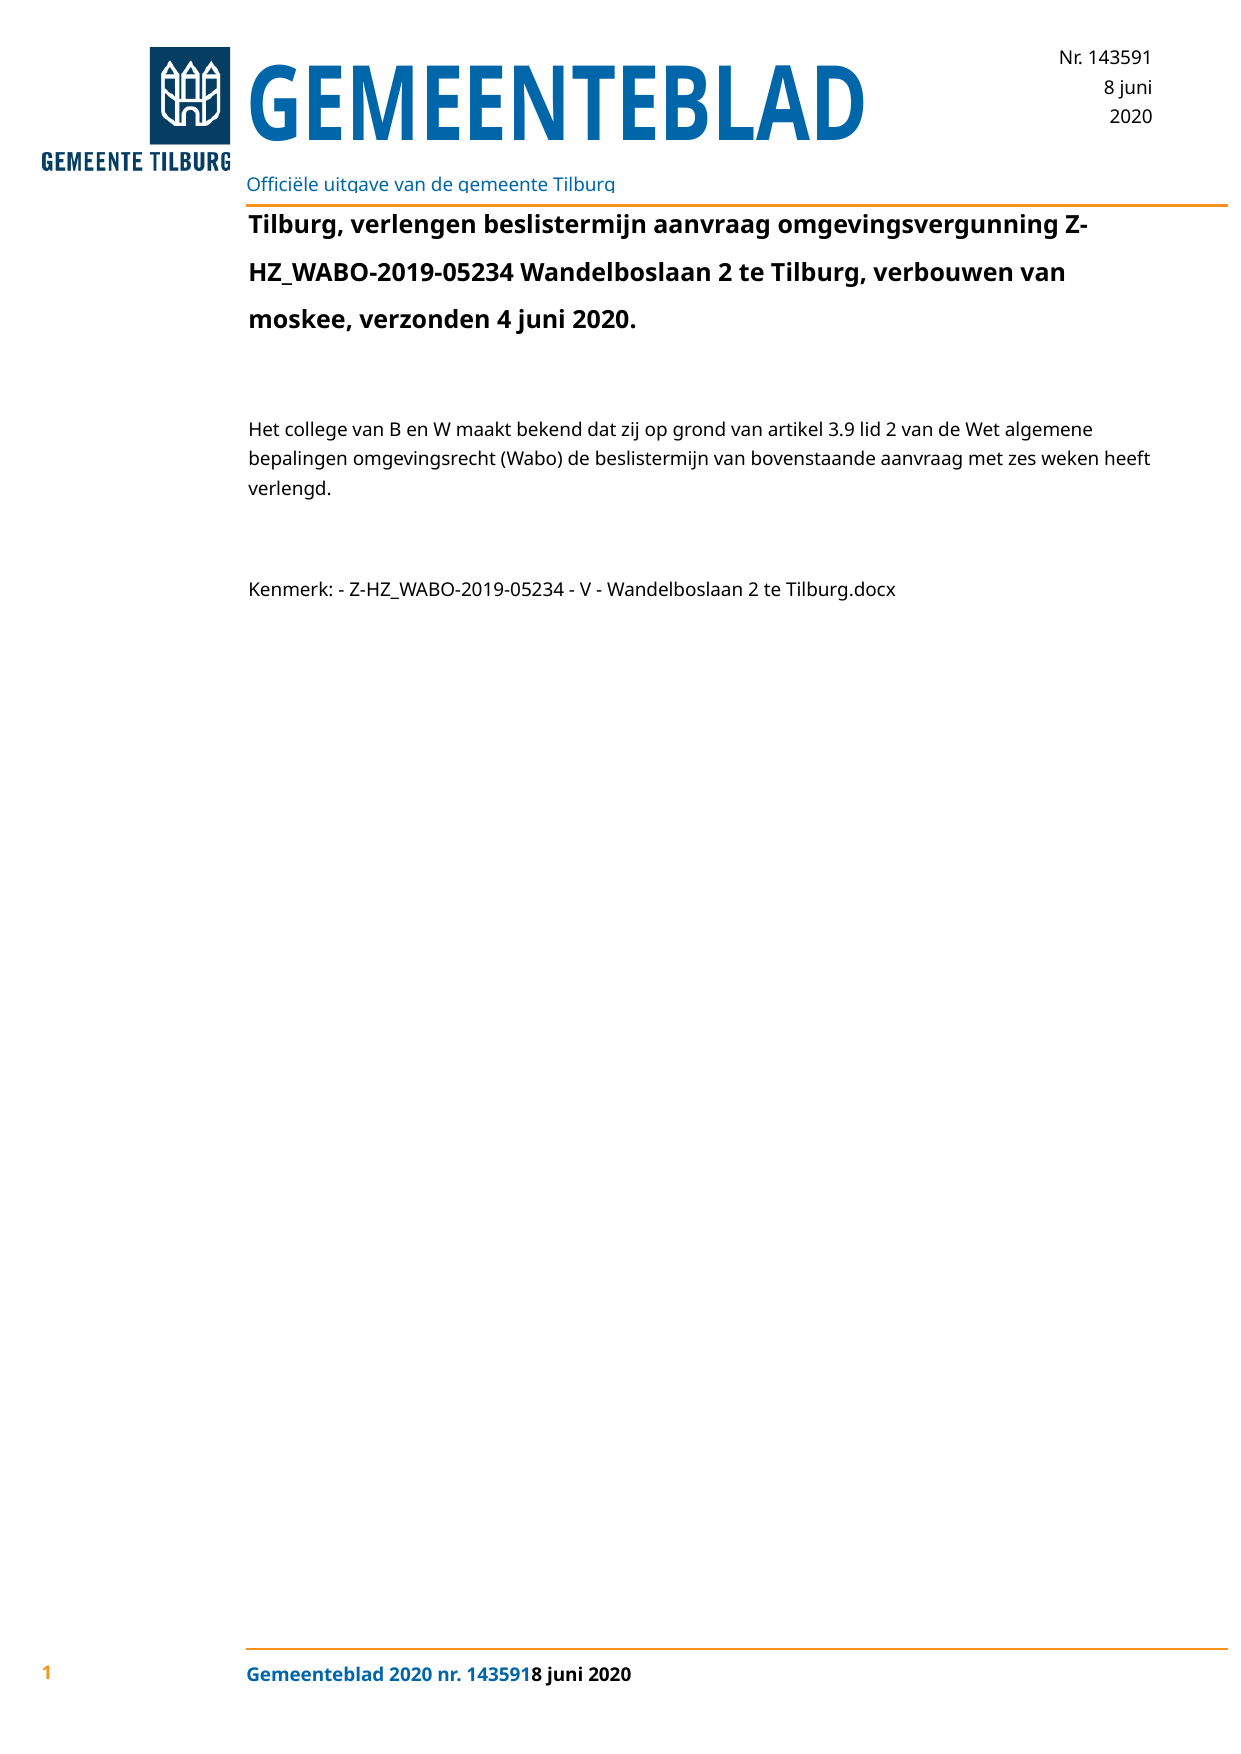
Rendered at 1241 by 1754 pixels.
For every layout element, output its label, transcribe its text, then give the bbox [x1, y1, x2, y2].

text Het college van B en W maakt bekend dat zij op grond van artikel 3.9 lid 2 van de Wet algemene bepalingen omgevingsrecht (Wabo) de beslistermijn van bovenstaande aanvraag met zes weken heeft verlengd. [248, 416, 1152, 501]
picture [41, 47, 231, 172]
text Tilburg, verlengen beslistermijn aanvraag omgevingsvergunning Z-HZ_WABO-2019-05234 Wandelboslaan 2 te Tilburg, verbouwen van moskee, verzonden 4 juni 2020. [248, 207, 1152, 336]
text Kenmerk: - Z-HZ_WABO-2019-05234 - V - Wandelboslaan 2 te Tilburg.docx [248, 576, 1152, 602]
